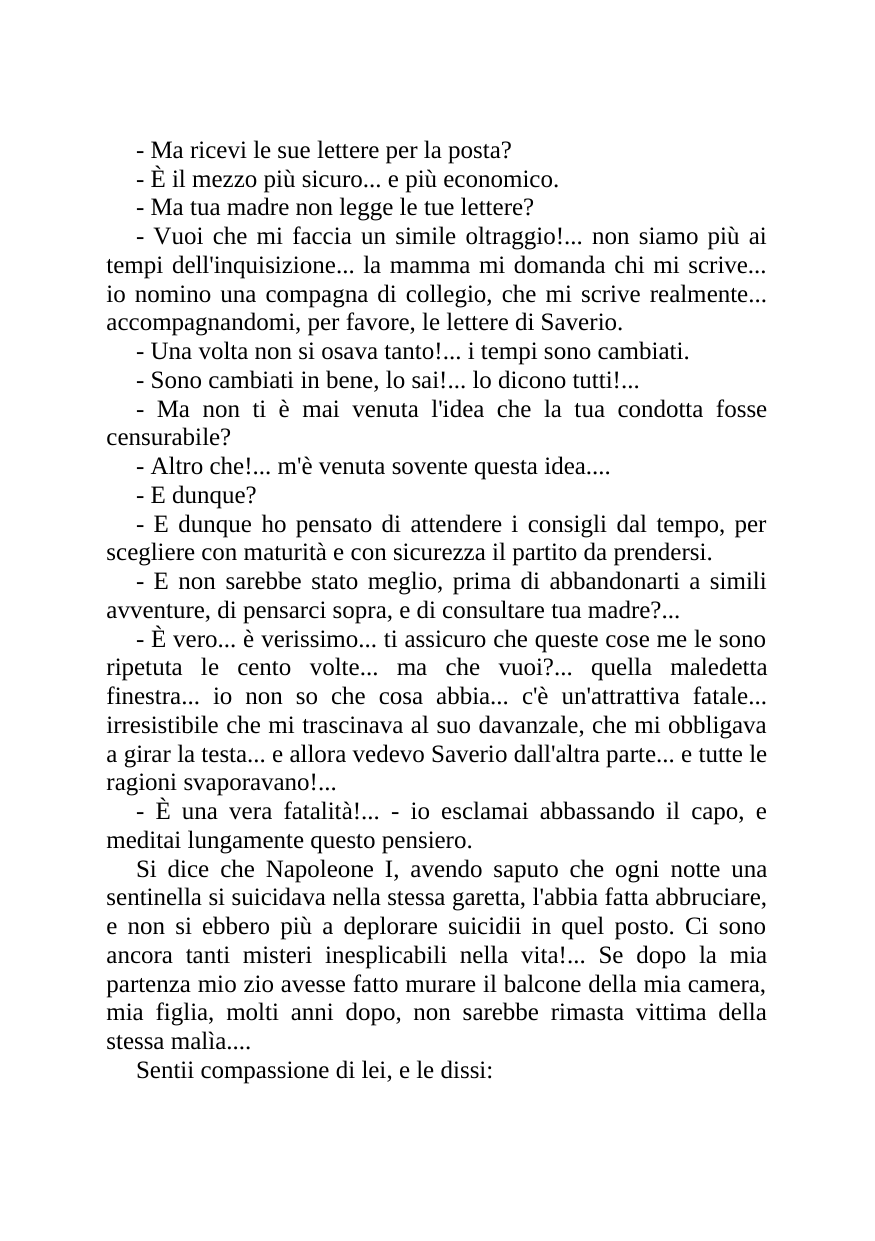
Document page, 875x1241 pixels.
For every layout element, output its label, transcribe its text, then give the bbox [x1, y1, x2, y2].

text Si dice che Napoleone I, avendo saputo che ogni notte una sentinella si suicidava nella stessa garetta, l'abbia fatta abbruciare, e non si ebbero più a deplorare suicidii in quel posto. Ci sono ancora tanti misteri inesplicabili nella vita!... Se dopo la mia partenza mio zio avesse fatto murare il balcone della mia camera, mia figlia, molti anni dopo, non sarebbe rimasta vittima della stessa malìa.... [106, 854, 768, 1055]
text - E dunque? [106, 480, 768, 509]
text - Ma non ti è mai venuta l'idea che la tua condotta fosse censurabile? [106, 394, 768, 451]
text - Una volta non si osava tanto!... i tempi sono cambiati. [106, 336, 768, 365]
text - È una vera fatalità!... - io esclamai abbassando il capo, e meditai lungamente questo pensiero. [106, 796, 768, 854]
text Sentii compassione di lei, e le dissi: [106, 1055, 768, 1084]
text - È vero... è verissimo... ti assicuro che queste cose me le sono ripetuta le cento volte... ma che vuoi?... quella maledetta finestra... io non so che cosa abbia... c'è un'attrattiva fatale... irresistibile che mi trascinava al suo davanzale, che mi obbligava a girar la testa... e allora vedevo Saverio dall'altra parte... e tutte le ragioni svaporavano!... [106, 624, 768, 796]
text - Ma ricevi le sue lettere per la posta? [106, 135, 768, 164]
text - È il mezzo più sicuro... e più economico. [106, 164, 768, 192]
text - Ma tua madre non legge le tue lettere? [106, 192, 768, 221]
text - E dunque ho pensato di attendere i consigli dal tempo, per scegliere con maturità e con sicurezza il partito da prendersi. [106, 509, 768, 566]
text - Altro che!... m'è venuta sovente questa idea.... [106, 451, 768, 480]
text - E non sarebbe stato meglio, prima di abbandonarti a simili avventure, di pensarci sopra, e di consultare tua madre?... [106, 566, 768, 624]
text - Vuoi che mi faccia un simile oltraggio!... non siamo più ai tempi dell'inquisizione... la mamma mi domanda chi mi scrive... io nomino una compagna di collegio, che mi scrive realmente... accompagnandomi, per favore, le lettere di Saverio. [106, 221, 768, 336]
text - Sono cambiati in bene, lo sai!... lo dicono tutti!... [106, 365, 768, 394]
